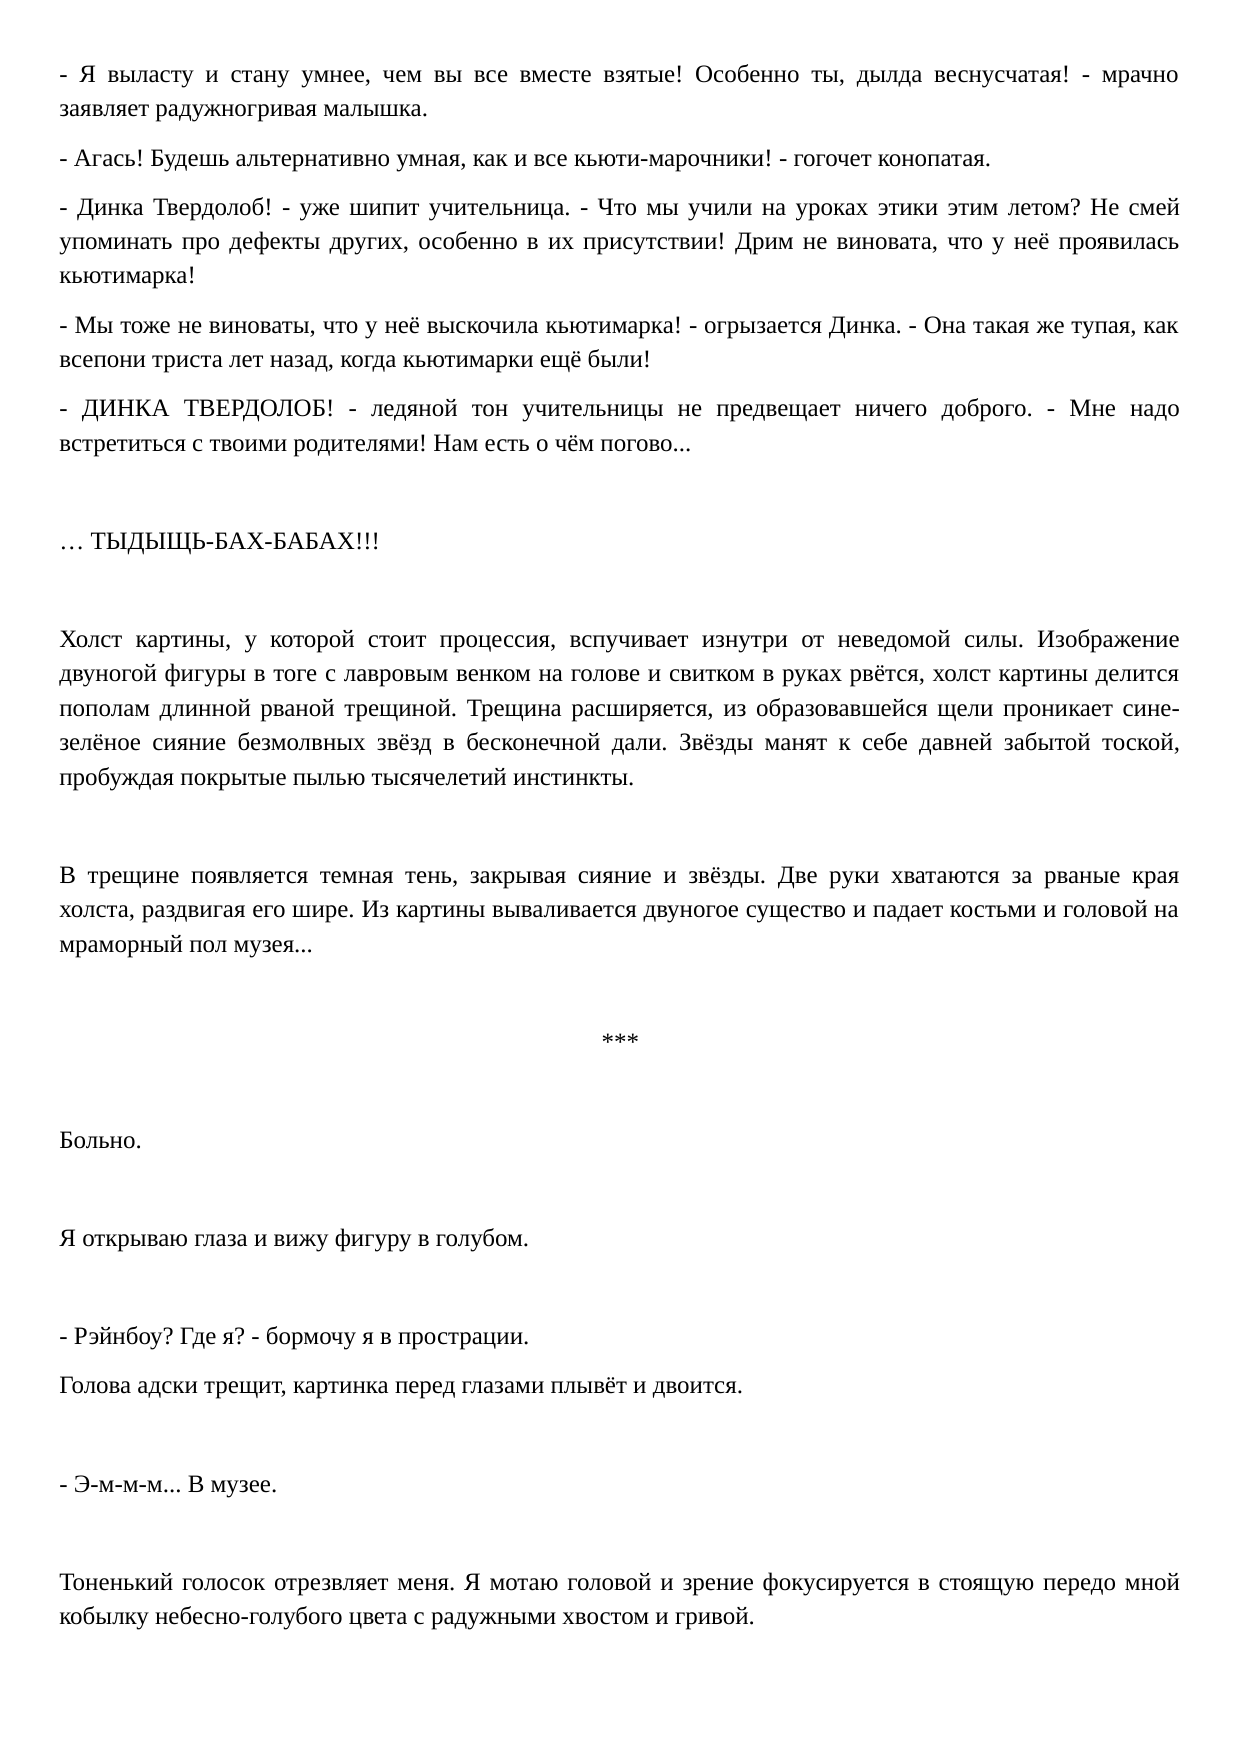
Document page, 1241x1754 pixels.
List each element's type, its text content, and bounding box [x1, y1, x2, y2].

text - Э-м-м-м... В музее. [59, 1469, 1181, 1497]
text Холст картины, у которой стоит процессия, вспучивает изнутри от неведомой силы. Изображение двуногой фигуры в тоге с лавровым венком на голове и свитком в руках рвётся, холст картины делится пополам длинной рваной трещиной. Трещина расширяется, из образовавшейся щели проникает сине-зелёное сияние безмолвных звёзд в бесконечной дали. Звёзды манят к себе давней забытой тоской, пробуждая покрытые пылью тысячелетий инстинкты. [59, 624, 1181, 791]
text В трещине появляется темная тень, закрывая сияние и звёзды. Две руки хватаются за рваные края холста, раздвигая его шире. Из картины вываливается двуногое существо и падает костьми и головой на мраморный пол музея... [59, 860, 1181, 958]
text *** [59, 1027, 1181, 1056]
text - Агась! Будешь альтернативно умная, как и все кьюти-марочники! - гогочет конопатая. [59, 143, 1181, 171]
text - Я выласту и стану умнее, чем вы все вместе взятые! Особенно ты, дылда веснусчатая! - мрачно заявляет радужногривая малышка. [59, 59, 1181, 122]
text … ТЫДЫЩЬ-БАХ-БАБАХ!!! [59, 526, 1181, 554]
text - Рэйнбоу? Где я? - бормочу я в прострации. [59, 1321, 1181, 1350]
text Тоненький голосок отрезвляет меня. Я мотаю головой и зрение фокусируется в стоящую передо мной кобылку небесно-голубого цвета с радужными хвостом и гривой. [59, 1567, 1181, 1630]
text - Мы тоже не виноваты, что у неё выскочила кьютимарка! - огрызается Динка. - Она такая же тупая, как всепони триста лет назад, когда кьютимарки ещё были! [59, 310, 1181, 373]
text Больно. [59, 1125, 1181, 1154]
text - Динка Твердолоб! - уже шипит учительница. - Что мы учили на уроках этики этим летом? Не смей упоминать про дефекты других, особенно в их присутствии! Дрим не виновата, что у неё проявилась кьютимарка! [59, 192, 1181, 289]
text Голова адски трещит, картинка перед глазами плывёт и двоится. [59, 1371, 1181, 1399]
text - ДИНКА ТВЕРДОЛОБ! - ледяной тон учительницы не предвещает ничего доброго. - Мне надо встретиться с твоими родителями! Нам есть о чём погово... [59, 393, 1181, 456]
text Я открываю глаза и вижу фигуру в голубом. [59, 1223, 1181, 1252]
